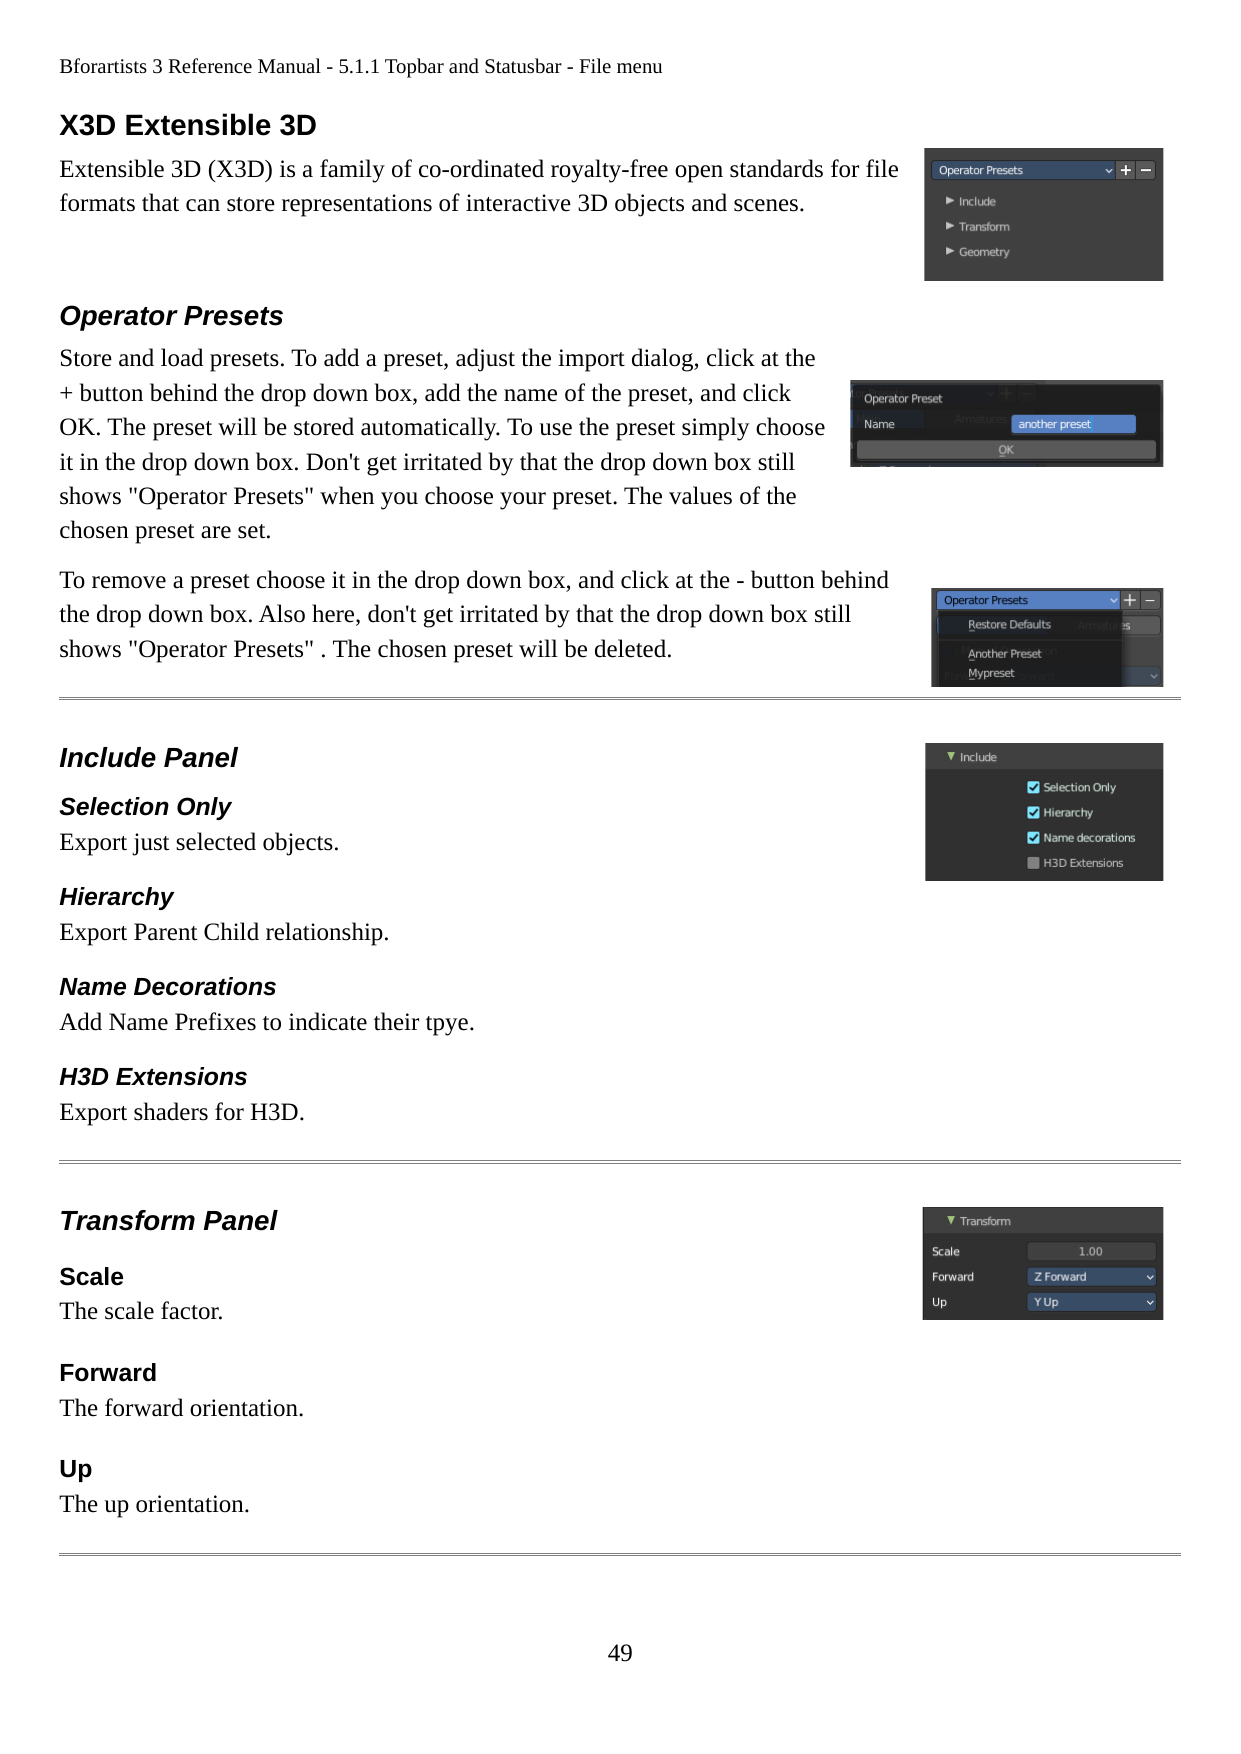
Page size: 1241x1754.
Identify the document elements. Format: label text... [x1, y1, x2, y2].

subtitle Up [59, 1454, 1181, 1483]
subtitle Include Panel [59, 741, 1181, 773]
subtitle Selection Only [59, 792, 925, 821]
subtitle Name Decorations [59, 972, 1181, 1001]
subtitle [1164, 1262, 1181, 1290]
text The up orientation. [59, 1489, 1181, 1518]
text Add Name Prefixes to indicate their tpye. [59, 1007, 1181, 1036]
subtitle Scale [59, 1262, 922, 1290]
text Store and load presets. To add a preset, adjust the import dialog, click at the + button behind the drop down box, add the name of the preset, and click OK. The preset will be stored automatically. To use the preset simply choose it in the drop down box. Don't get irritated by that the drop down box still shows "Operator Presets" when you choose your preset. The values of the chosen preset are set. [59, 343, 1181, 544]
picture [931, 588, 1164, 687]
text Extensible 3D (X3D) is a family of co-ordinated royalty-free open standards for file formats that can store representations of interactive 3D objects and scenes. [59, 154, 924, 217]
subtitle Hierarchy [59, 882, 1181, 911]
text Export just selected objects. [59, 827, 925, 856]
text The scale factor. [59, 1296, 1181, 1325]
subtitle Transform Panel [59, 1205, 1181, 1237]
picture [850, 380, 1164, 467]
text To remove a preset choose it in the drop down box, and click at the - button behind the drop down box. Also here, don't get irritated by that the drop down box still shows "Operator Presets" . The chosen preset will be deleted. [59, 565, 1181, 662]
text Export Parent Child relationship. [59, 917, 1181, 946]
subtitle X3D Extensible 3D [59, 107, 1181, 141]
subtitle H3D Extensions [59, 1062, 1181, 1091]
picture [925, 743, 1164, 881]
subtitle Operator Presets [59, 299, 1181, 331]
subtitle Forward [59, 1358, 1181, 1387]
picture [922, 1207, 1164, 1320]
text The forward orientation. [59, 1393, 1181, 1422]
subtitle [1164, 792, 1181, 821]
picture [924, 148, 1164, 281]
text Export shaders for H3D. [59, 1097, 1181, 1126]
